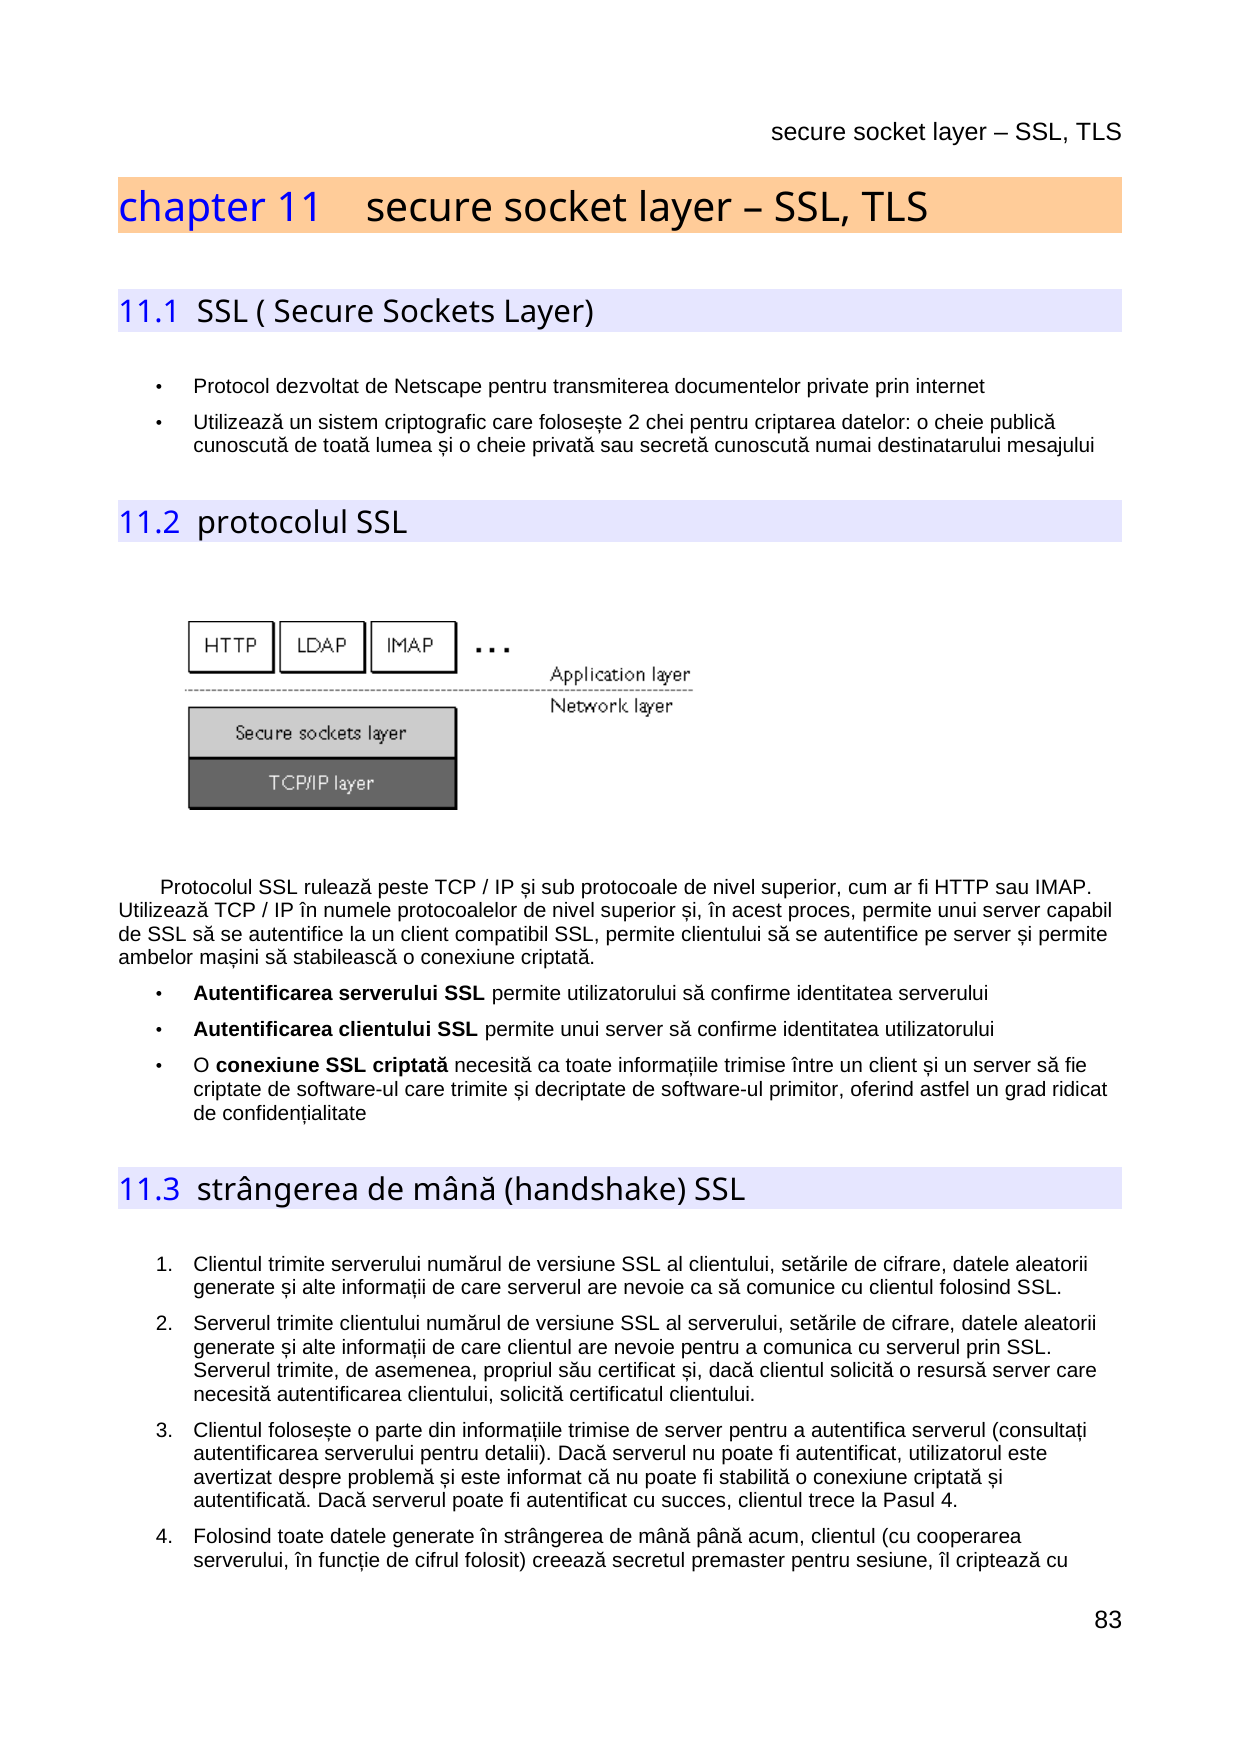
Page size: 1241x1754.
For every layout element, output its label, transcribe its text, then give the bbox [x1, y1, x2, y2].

list Clientul folosește o parte din informațiile trimise de server pentru a autentifica serverul (consultați autentificarea serverului pentru detalii). Dacă serverul nu poate fi autentificat, utilizatorul este avertizat despre problemă și este informat că nu poate fi stabilită o conexiune criptată și autentificată. Dacă serverul poate fi autentificat cu succes, clientul trece la Pasul 4. [156, 1418, 1122, 1512]
list Serverul trimite clientului numărul de versiune SSL al serverului, setările de cifrare, datele aleatorii generate și alte informații de care clientul are nevoie pentru a comunica cu serverul prin SSL. Serverul trimite, de asemenea, propriul său certificat și, dacă clientul solicită o resursă server care necesită autentificarea clientului, solicită certificatul clientului. [156, 1312, 1122, 1406]
subtitle protocolul SSL [118, 500, 1122, 542]
list Clientul trimite serverului numărul de versiune SSL al clientului, setările de cifrare, datele aleatorii generate și alte informații de care serverul are nevoie ca să comunice cu clientul folosind SSL. [156, 1252, 1122, 1299]
list O conexiune SSL criptată necesită ca toate informațiile trimise între un client și un server să fie criptate de software-ul care trimite și decriptate de software-ul primitor, oferind astfel un grad ridicat de confidențialitate [156, 1054, 1122, 1124]
list Autentificarea clientului SSL permite unui server să confirme identitatea utilizatorului [156, 1018, 1122, 1041]
subtitle strângerea de mână (handshake) SSL [118, 1167, 1122, 1209]
subtitle SSL ( Secure Sockets Layer) [118, 289, 1122, 332]
list Autentificarea serverului SSL permite utilizatorului să confirme identitatea serverului [156, 982, 1122, 1005]
subtitle secure socket layer – SSL, TLS [118, 177, 1122, 233]
list Folosind toate datele generate în strângerea de mână până acum, clientul (cu cooperarea serverului, în funcție de cifrul folosit) creează secretul premaster pentru sesiune, îl criptează cu [156, 1525, 1122, 1572]
list Protocol dezvoltat de Netscape pentru transmiterea documentelor private prin internet [156, 374, 1122, 398]
picture [184, 621, 696, 810]
text Protocolul SSL rulează peste TCP / IP și sub protocoale de nivel superior, cum ar fi HTTP sau IMAP. Utilizează TCP / IP în numele protocoalelor de nivel superior și, în acest proces, permite unui server capabil de SSL să se autentifice la un client compatibil SSL, permite clientului să se autentifice pe server și permite ambelor mașini să stabilească o conexiune criptată. [118, 875, 1122, 969]
list Utilizează un sistem criptografic care folosește 2 chei pentru criptarea datelor: o cheie publică cunoscută de toată lumea și o cheie privată sau secretă cunoscută numai destinatarului mesajului [156, 410, 1122, 457]
